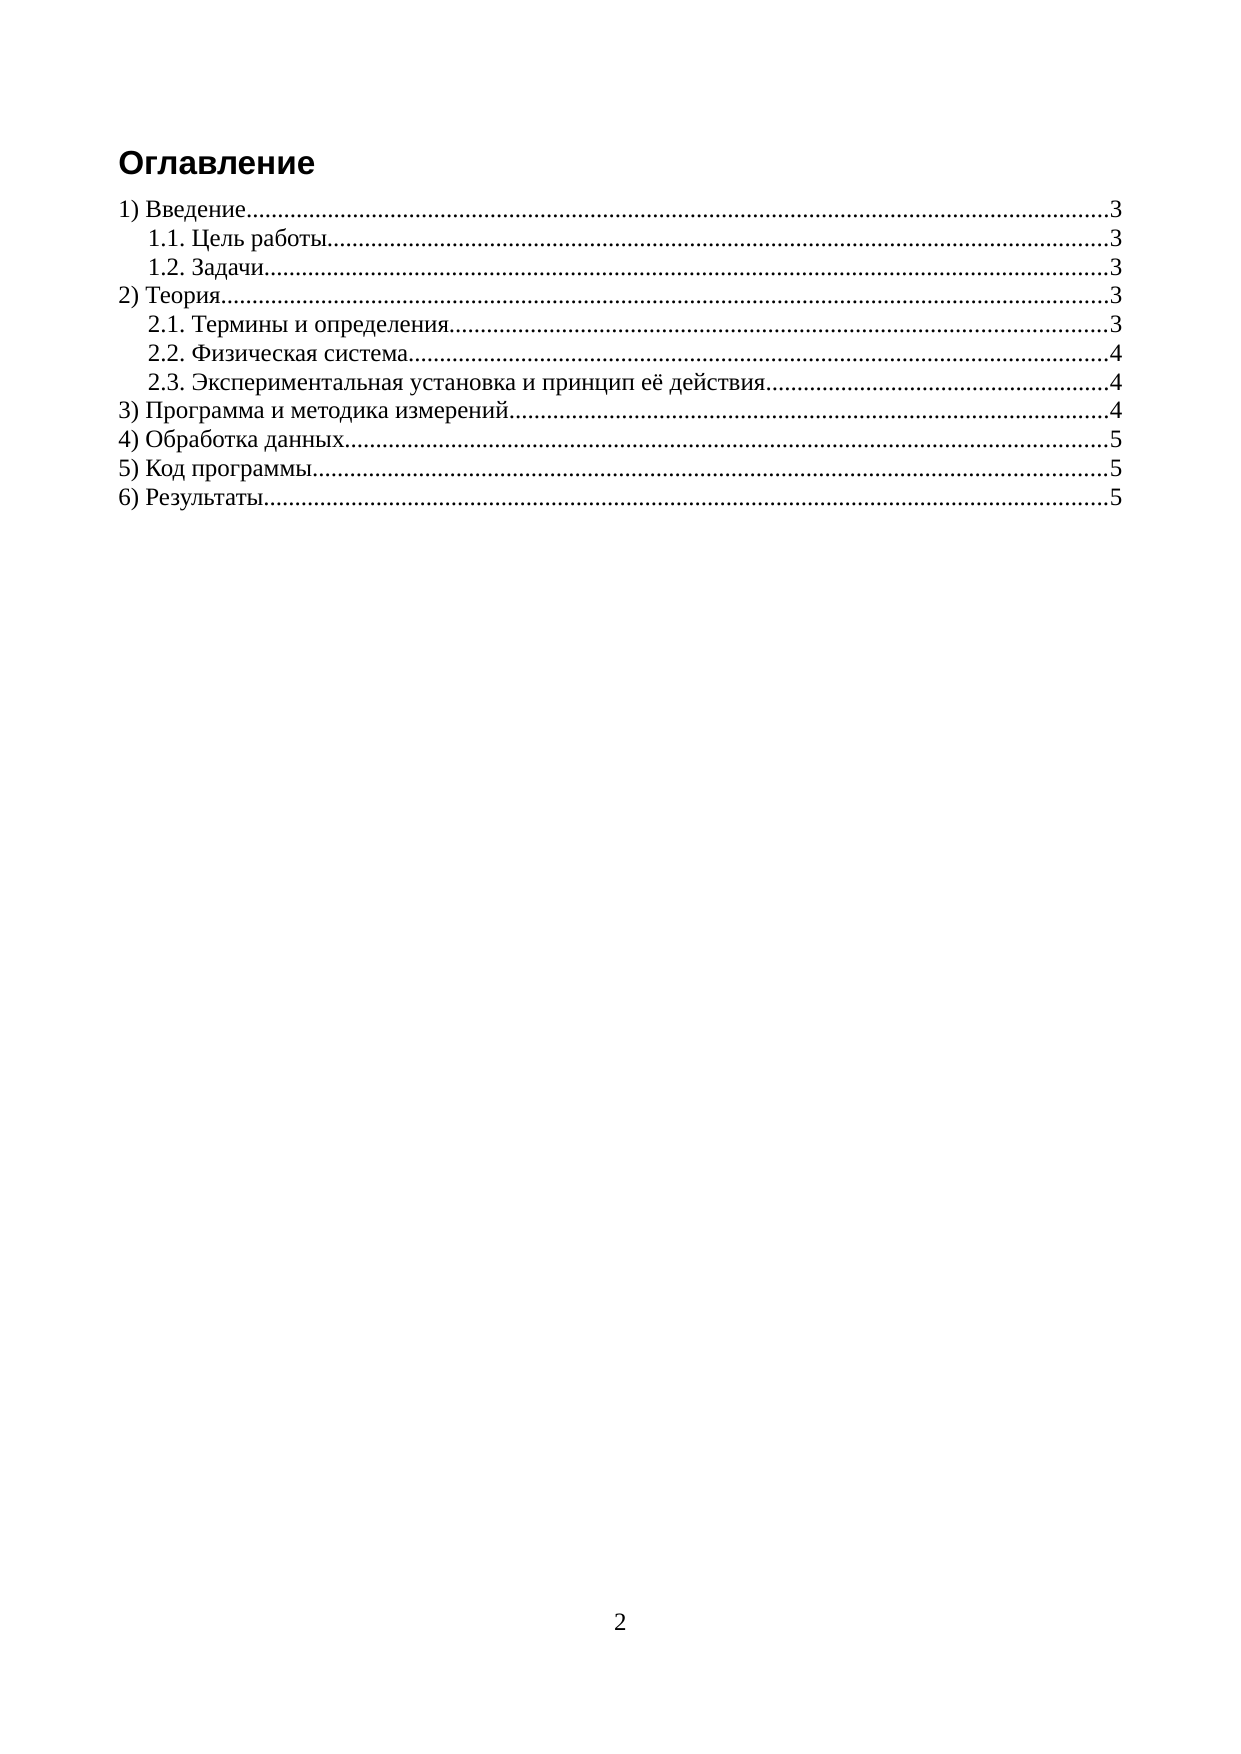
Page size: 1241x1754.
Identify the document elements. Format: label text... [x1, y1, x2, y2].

text 3) Программа и методика измерений 4 [118, 395, 1122, 424]
text 2) Теория 3 [118, 280, 1122, 309]
text 2.1. Термины и определения 3 [148, 309, 1122, 338]
text 2.2. Физическая система 4 [148, 338, 1122, 367]
subtitle Оглавление [118, 143, 1122, 182]
text 2.3. Экспериментальная установка и принцип её действия 4 [148, 367, 1122, 395]
text 6) Результаты 5 [118, 482, 1122, 510]
text 1) Введение 3 [118, 194, 1122, 223]
text 4) Обработка данных 5 [118, 424, 1122, 453]
text 5) Код программы 5 [118, 453, 1122, 482]
text 1.2. Задачи 3 [148, 252, 1122, 280]
text 1.1. Цель работы 3 [148, 223, 1122, 252]
